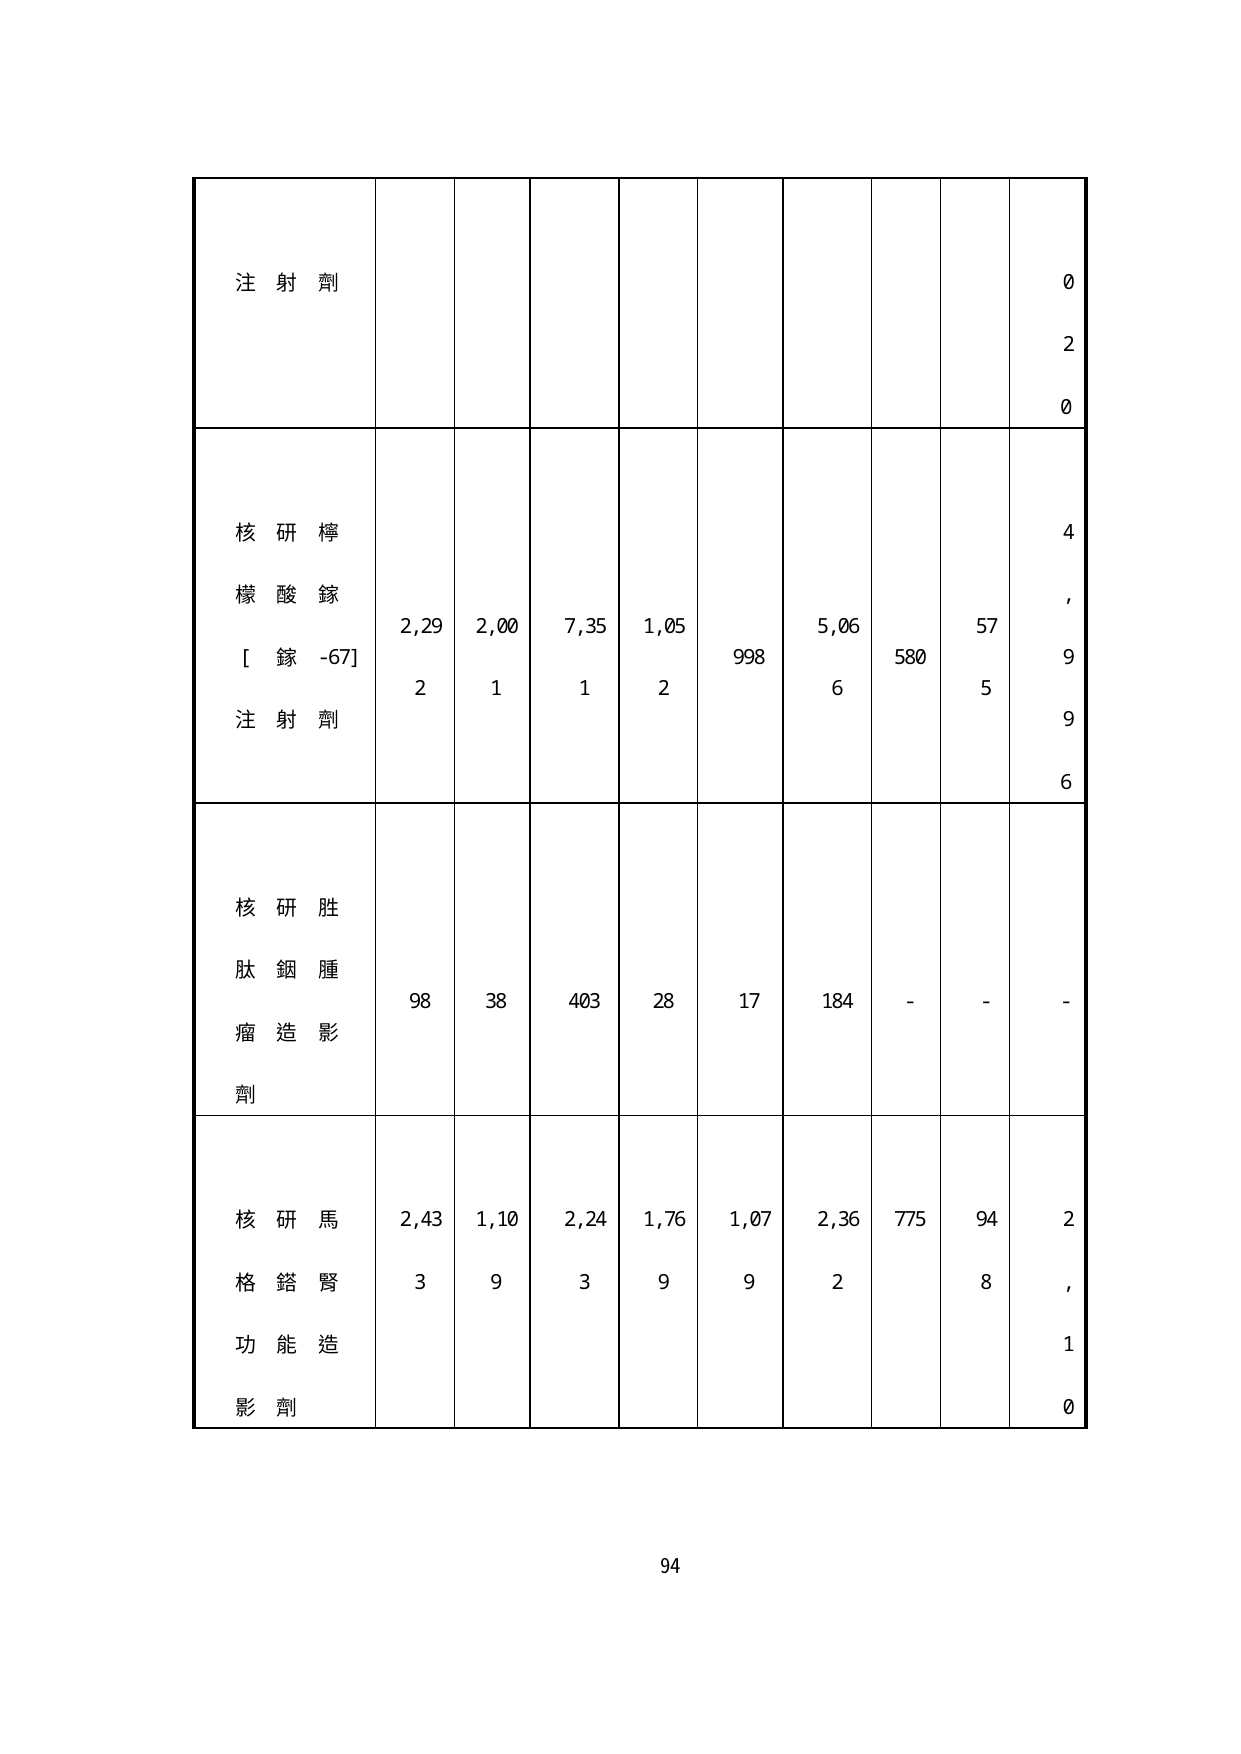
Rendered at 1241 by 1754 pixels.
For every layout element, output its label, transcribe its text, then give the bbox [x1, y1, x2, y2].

table_cell 2,433 [376, 1116, 454, 1427]
table_cell 2,001 [455, 429, 529, 802]
table_cell 020 [1010, 179, 1084, 427]
table_cell 2,292 [376, 429, 454, 802]
table_cell 1,052 [620, 429, 697, 802]
table_cell 775 [872, 1116, 940, 1427]
table_cell 4,996 [1010, 429, 1084, 802]
table_cell [376, 179, 454, 427]
table_cell 1,109 [455, 1116, 529, 1427]
table_cell [455, 179, 529, 427]
table_cell 1,079 [698, 1116, 782, 1427]
table_cell [698, 179, 782, 427]
table_cell 575 [941, 429, 1009, 802]
table_cell 98 [376, 804, 454, 1115]
table_cell [941, 179, 1009, 427]
table_cell 7,351 [531, 429, 618, 802]
table_cell 核研檸檬酸鎵[鎵-67]注射劑 [196, 429, 375, 802]
table_cell 17 [698, 804, 782, 1115]
table_cell 38 [455, 804, 529, 1115]
table_cell 核研馬格鎝腎功能造影劑 [196, 1116, 375, 1427]
table_cell 28 [620, 804, 697, 1115]
table_cell 184 [784, 804, 871, 1115]
table_cell 核研胜肽銦腫瘤造影劑 [196, 804, 375, 1115]
table_cell 注射劑 [196, 179, 375, 427]
table_cell [784, 179, 871, 427]
table_cell 2,10 [1010, 1116, 1084, 1427]
table_cell 5,066 [784, 429, 871, 802]
table_cell - [872, 804, 940, 1115]
table_cell 948 [941, 1116, 1009, 1427]
table_cell [620, 179, 697, 427]
table_cell [872, 179, 940, 427]
table_cell 403 [531, 804, 618, 1115]
table_cell 998 [698, 429, 782, 802]
table_cell [531, 179, 618, 427]
table_cell 1,769 [620, 1116, 697, 1427]
table_cell 2,243 [531, 1116, 618, 1427]
table_cell - [1010, 804, 1084, 1115]
table_cell 580 [872, 429, 940, 802]
table_cell - [941, 804, 1009, 1115]
table_cell 2,362 [784, 1116, 871, 1427]
